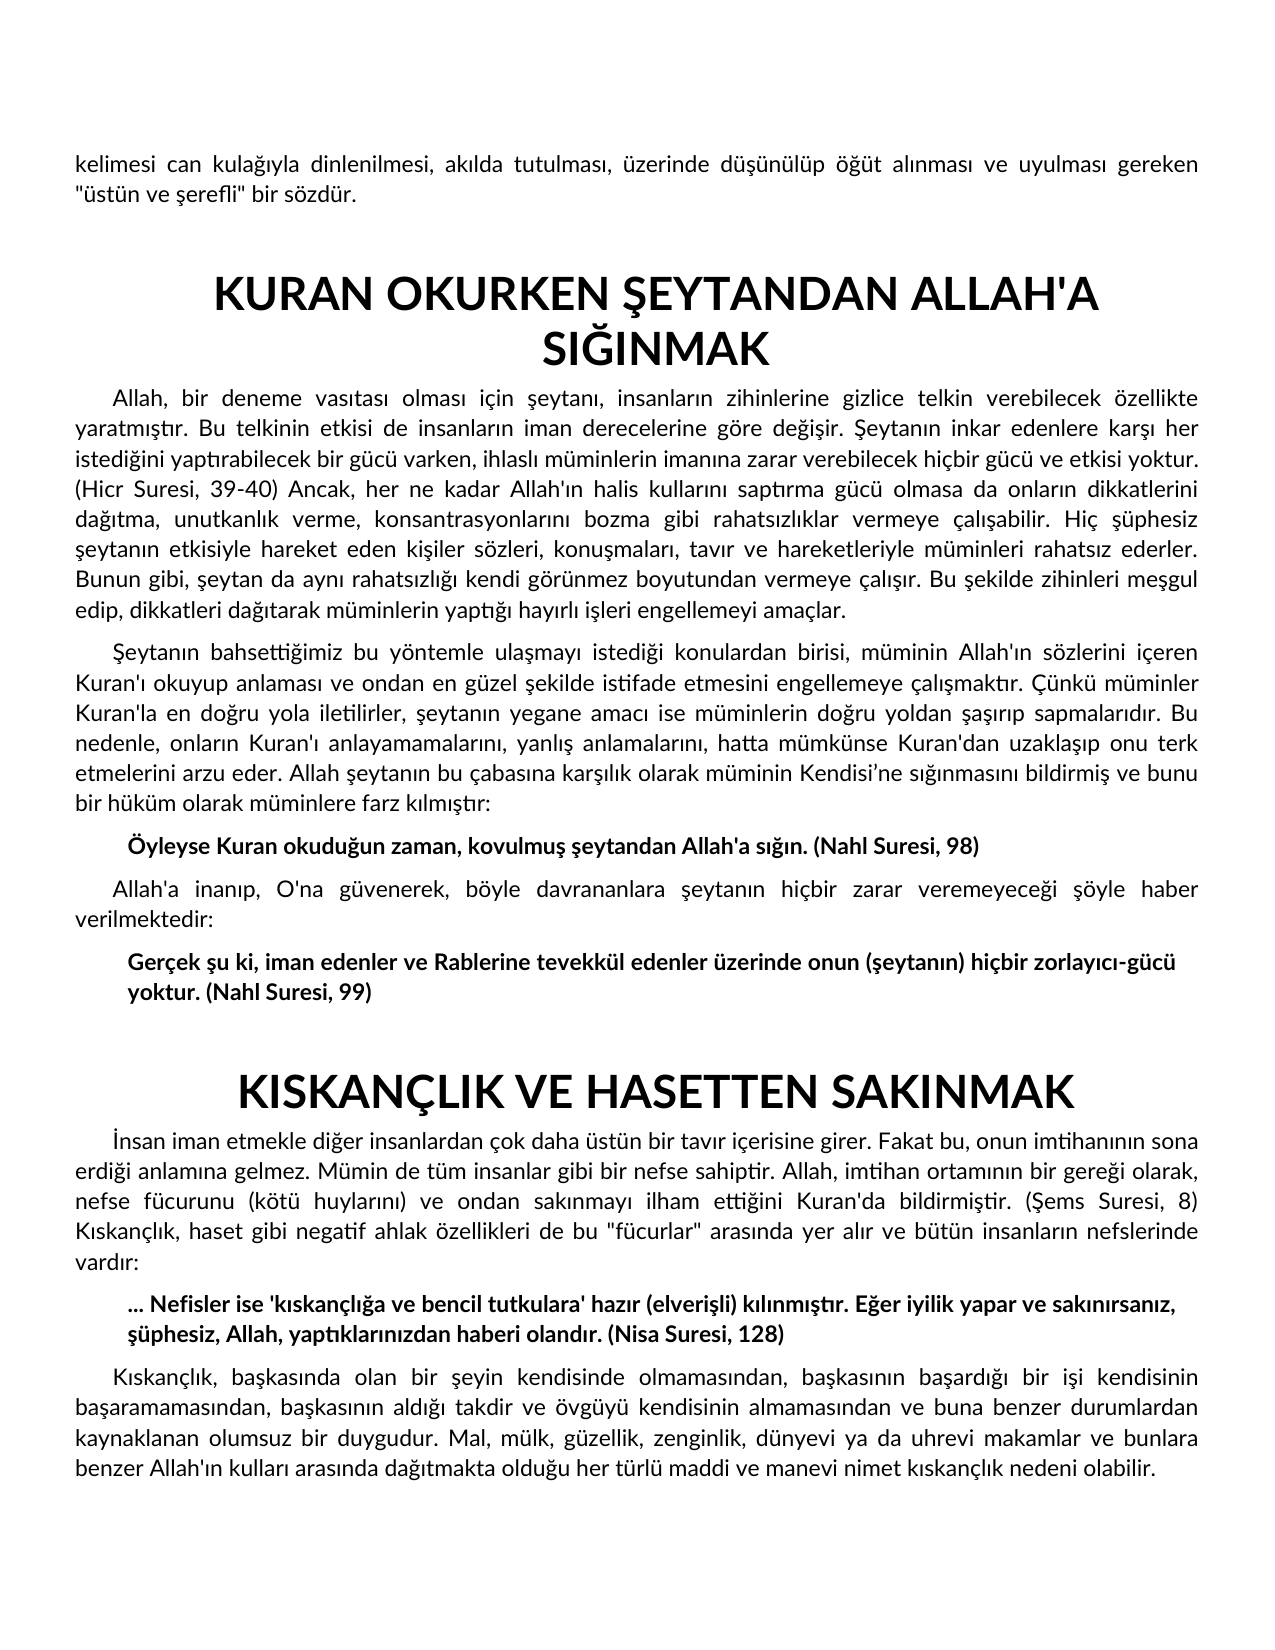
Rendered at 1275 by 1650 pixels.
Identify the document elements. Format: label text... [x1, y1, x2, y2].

text İnsan iman etmekle diğer insanlardan çok daha üstün bir tavır içerisine girer. Fakat bu, onun imtihanının sona erdiği anlamına gelmez. Mümin de tüm insanlar gibi bir nefse sahiptir. Allah, imtihan ortamının bir gereği olarak, nefse fücurunu (kötü huylarını) ve ondan sakınmayı ilham ettiğini Kuran'da bildirmiştir. (Şems Suresi, 8) Kıskançlık, haset gibi negatif ahlak özellikleri de bu "fücurlar" arasında yer alır ve bütün insanların nefslerinde vardır: [75, 1126, 1200, 1275]
text Kıskançlık, başkasında olan bir şeyin kendisinde olmamasından, başkasının başardığı bir işi kendisinin başaramamasından, başkasının aldığı takdir ve övgüyü kendisinin almamasından ve buna benzer durumlardan kaynaklanan olumsuz bir duygudur. Mal, mülk, güzellik, zenginlik, dünyevi ya da uhrevi makamlar ve bunlara benzer Allah'ın kulları arasında dağıtmakta olduğu her türlü maddi ve manevi nimet kıskançlık nedeni olabilir. [75, 1363, 1200, 1481]
text kelimesi can kulağıyla dinlenilmesi, akılda tutulması, üzerinde düşünülüp öğüt alınması ve uyulması gereken "üstün ve şerefli" bir sözdür. [75, 150, 1200, 208]
subtitle KISKANÇLIK VE HASETTEN SAKINMAK [112, 1063, 1200, 1118]
text Şeytanın bahsettiğimiz bu yöntemle ulaşmayı istediği konulardan birisi, müminin Allah'ın sözlerini içeren Kuran'ı okuyup anlaması ve ondan en güzel şekilde istifade etmesini engellemeye çalışmaktır. Çünkü müminler Kuran'la en doğru yola iletilirler, şeytanın yegane amacı ise müminlerin doğru yoldan şaşırıp sapmalarıdır. Bu nedenle, onların Kuran'ı anlayamamalarını, yanlış anlamalarını, hatta mümkünse Kuran'dan uzaklaşıp onu terk etmelerini arzu eder. Allah şeytanın bu çabasına karşılık olarak müminin Kendisi’ne sığınmasını bildirmiş ve bunu bir hüküm olarak müminlere farz kılmıştır: [75, 638, 1200, 817]
text Gerçek şu ki, iman edenler ve Rablerine tevekkül edenler üzerinde onun (şeytanın) hiçbir zorlayıcı-gücü yoktur. (Nahl Suresi, 99) [127, 947, 1177, 1005]
subtitle KURAN OKURKEN ŞEYTANDAN ALLAH'A SIĞINMAK [112, 266, 1200, 376]
text ... Nefisler ise 'kıskançlığa ve bencil tutkulara' hazır (elverişli) kılınmıştır. Eğer iyilik yapar ve sakınırsanız, şüphesiz, Allah, yaptıklarınızdan haberi olandır. (Nisa Suresi, 128) [127, 1290, 1177, 1348]
text Öyleyse Kuran okuduğun zaman, kovulmuş şeytandan Allah'a sığın. (Nahl Suresi, 98) [127, 832, 1177, 859]
text Allah'a inanıp, O'na güvenerek, böyle davrananlara şeytanın hiçbir zarar veremeyeceği şöyle haber verilmektedir: [75, 874, 1200, 932]
text Allah, bir deneme vasıtası olması için şeytanı, insanların zihinlerine gizlice telkin verebilecek özellikte yaratmıştır. Bu telkinin etkisi de insanların iman derecelerine göre değişir. Şeytanın inkar edenlere karşı her istediğini yaptırabilecek bir gücü varken, ihlaslı müminlerin imanına zarar verebilecek hiçbir gücü ve etkisi yoktur. (Hicr Suresi, 39-40) Ancak, her ne kadar Allah'ın halis kullarını saptırma gücü olmasa da onların dikkatlerini dağıtma, unutkanlık verme, konsantrasyonlarını bozma gibi rahatsızlıklar vermeye çalışabilir. Hiç şüphesiz şeytanın etkisiyle hareket eden kişiler sözleri, konuşmaları, tavır ve hareketleriyle müminleri rahatsız ederler. Bunun gibi, şeytan da aynı rahatsızlığı kendi görünmez boyutundan vermeye çalışır. Bu şekilde zihinleri meşgul edip, dikkatleri dağıtarak müminlerin yaptığı hayırlı işleri engellemeyi amaçlar. [75, 384, 1200, 623]
